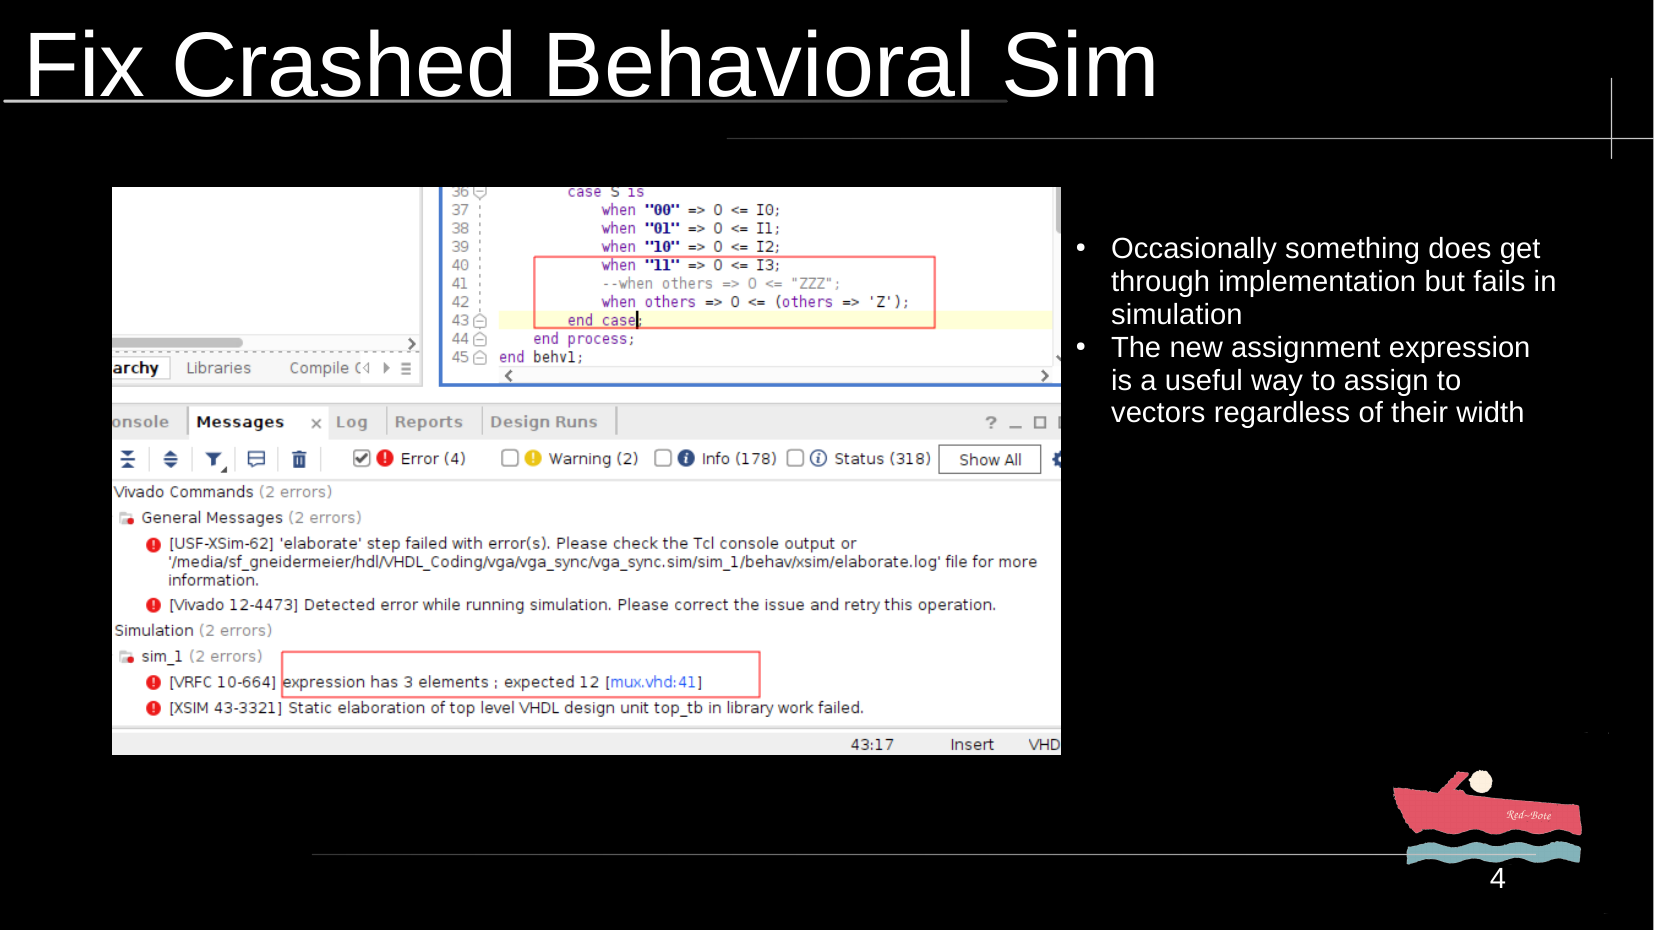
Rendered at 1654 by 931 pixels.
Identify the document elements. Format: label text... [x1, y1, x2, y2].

picture [1380, 732, 1615, 914]
text_box Occasionally something does get through implementation but fails in simulation The new assignment expression is a useful way to assign to vectors regardless of their width [1061, 225, 1576, 601]
picture [112, 187, 1061, 755]
title Fix Crashed Behavioral Sim [23, 11, 1589, 119]
